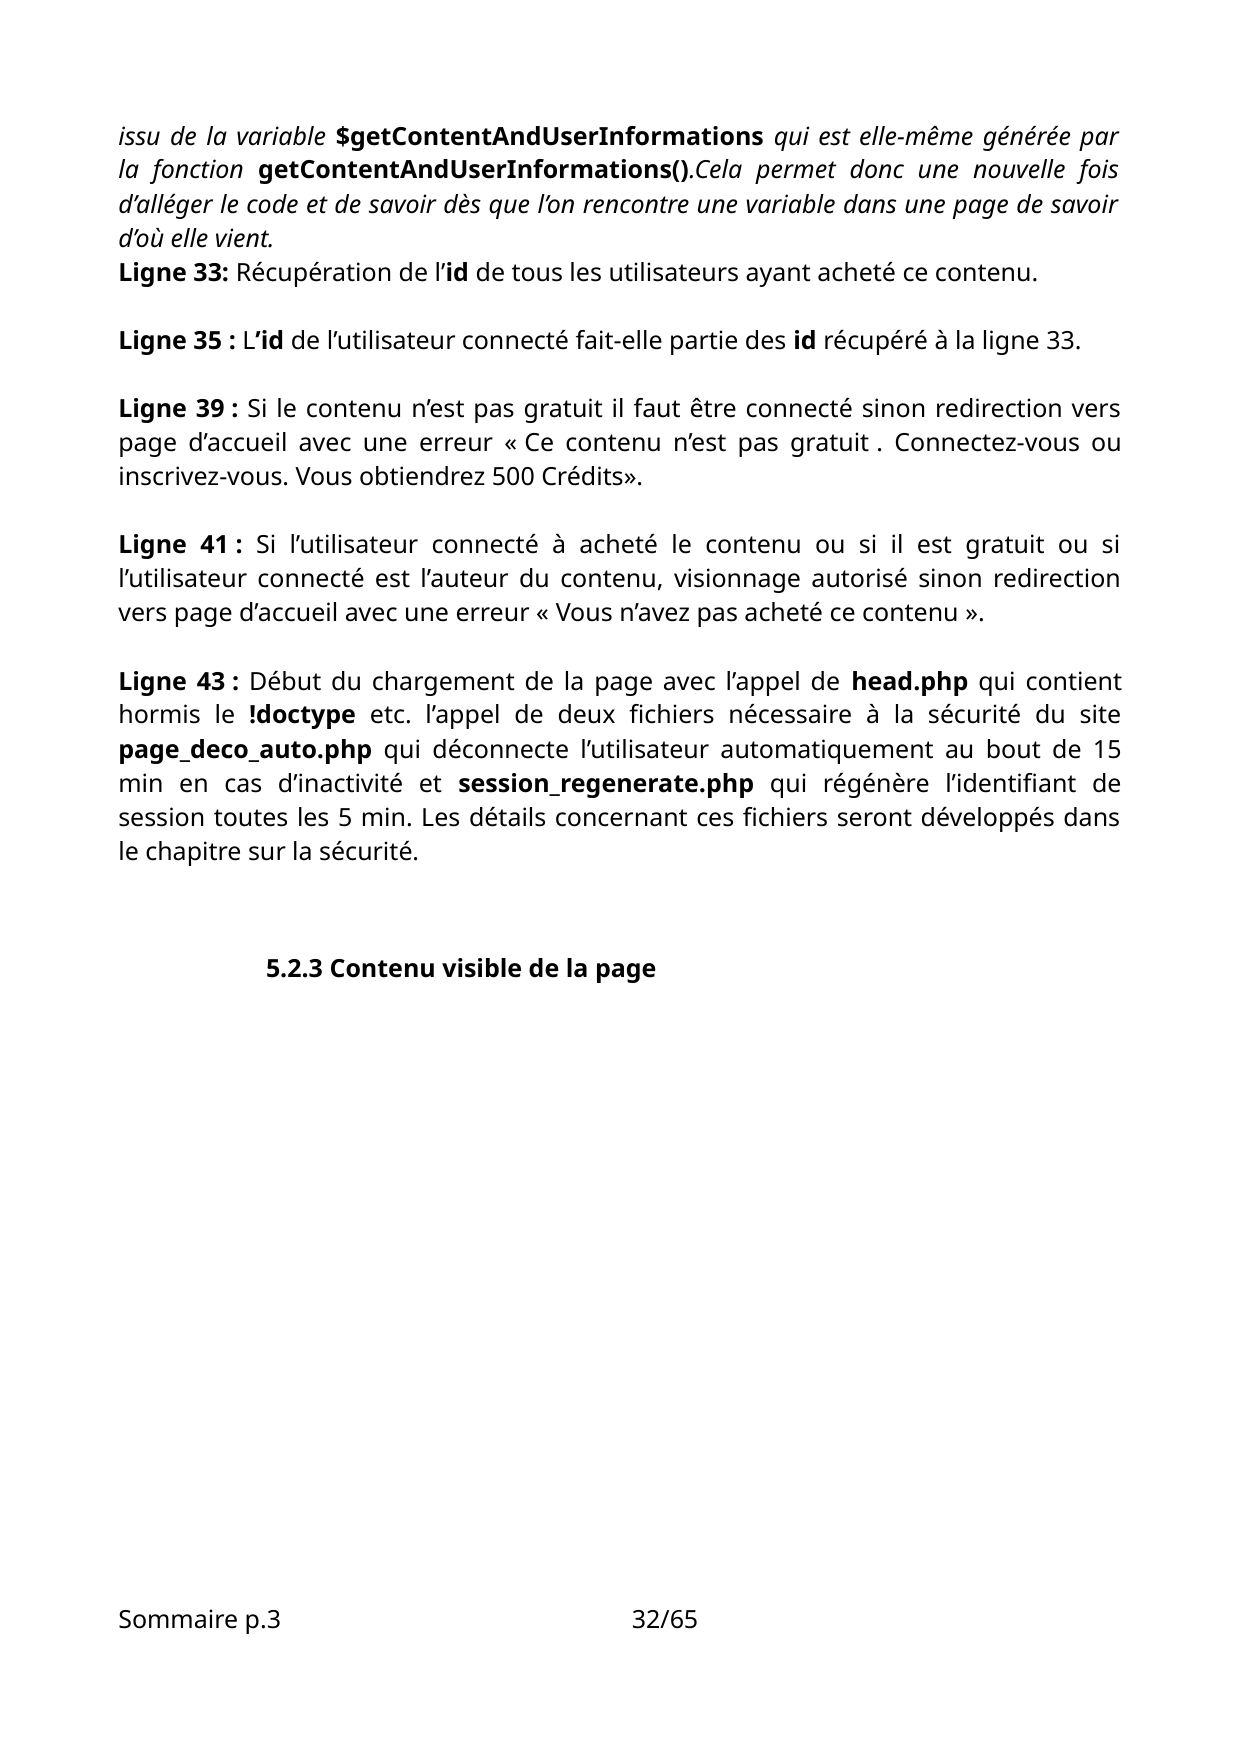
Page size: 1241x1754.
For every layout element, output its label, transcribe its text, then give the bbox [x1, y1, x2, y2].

subtitle 5.2.3 Contenu visible de la page [118, 950, 1122, 984]
text Ligne 35 : L’id de l’utilisateur connecté fait-elle partie des id récupéré à la ligne 33. [118, 322, 1122, 357]
text Ligne 41 : Si l’utilisateur connecté à acheté le contenu ou si il est gratuit ou si l’utilisateur connecté est l’auteur du contenu, visionnage autorisé sinon redirection vers page d’accueil avec une erreur « Vous n’avez pas acheté ce contenu ». [118, 527, 1122, 629]
text Ligne 43 : Début du chargement de la page avec l’appel de head.php qui contient hormis le !doctype etc. l’appel de deux fichiers nécessaire à la sécurité du site page_deco_auto.php qui déconnecte l’utilisateur automatiquement au bout de 15 min en cas d’inactivité et session_regenerate.php qui régénère l’identifiant de session toutes les 5 min. Les détails concernant ces fichiers seront développés dans le chapitre sur la sécurité. [118, 663, 1122, 867]
text Ligne 39 : Si le contenu n’est pas gratuit il faut être connecté sinon redirection vers page d’accueil avec une erreur « Ce contenu n’est pas gratuit . Connectez-vous ou inscrivez-vous. Vous obtiendrez 500 Crédits». [118, 391, 1122, 493]
text issu de la variable $getContentAndUserInformations qui est elle-même générée par la fonction getContentAndUserInformations().Cela permet donc une nouvelle fois d’alléger le code et de savoir dès que l’on rencontre une variable dans une page de savoir d’où elle vient. [118, 118, 1122, 254]
text Ligne 33: Récupération de l’id de tous les utilisateurs ayant acheté ce contenu. [118, 254, 1122, 288]
